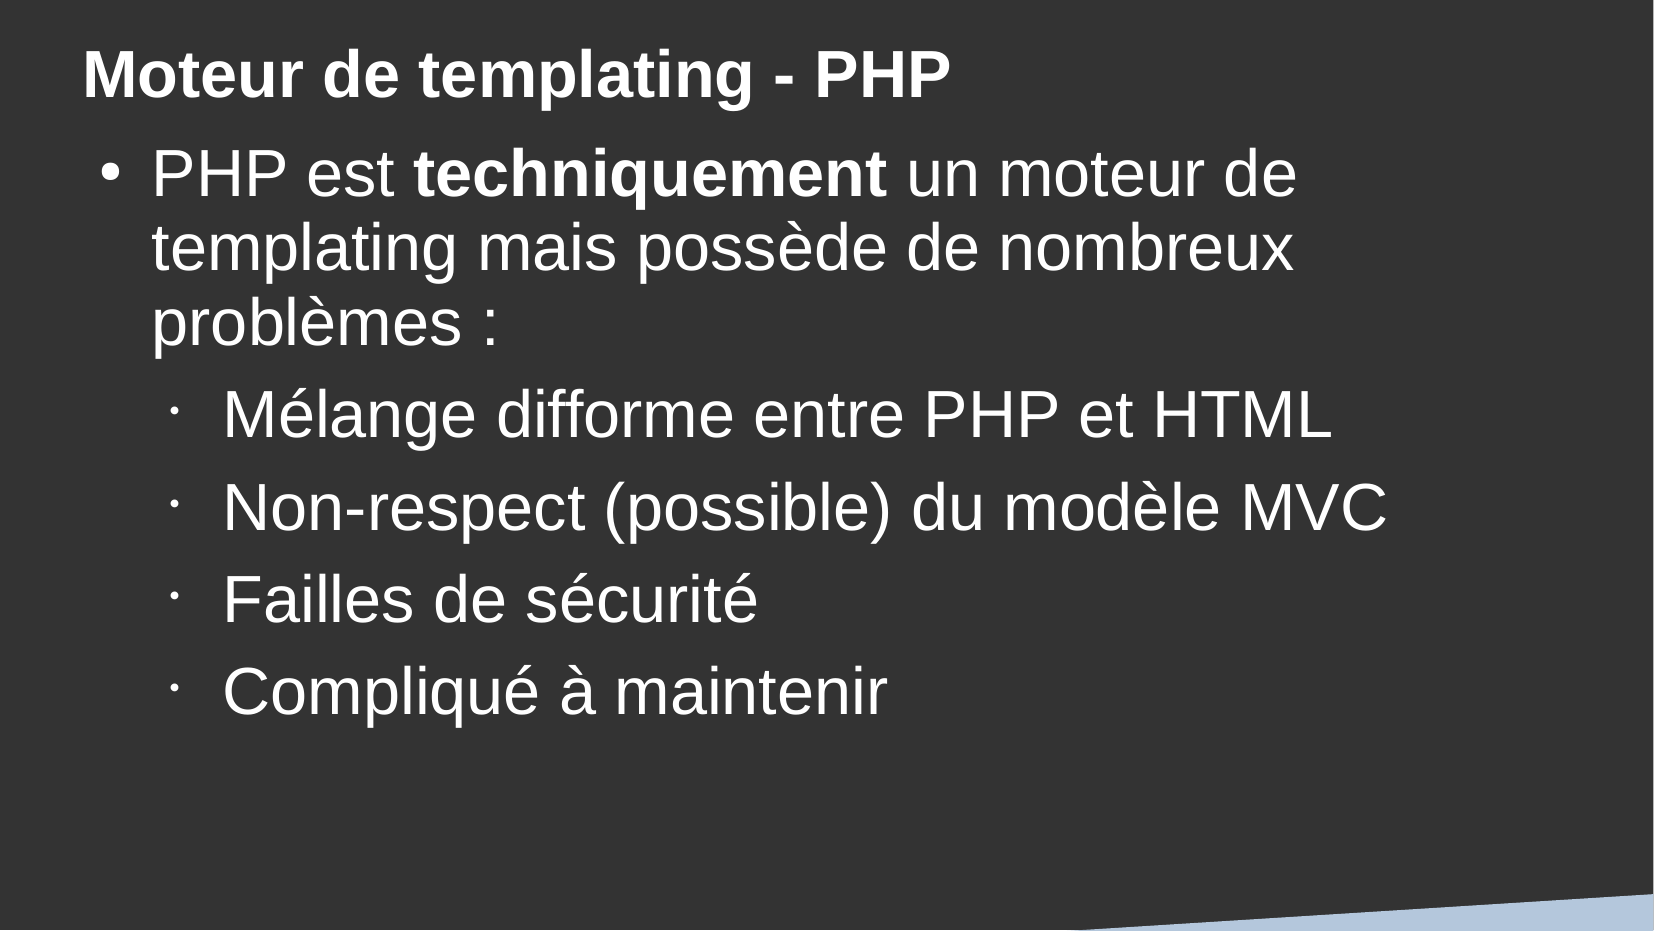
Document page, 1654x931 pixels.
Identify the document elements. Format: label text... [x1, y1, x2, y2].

list PHP est techniquement un moteur de templating mais possède de nombreux problèmes : Mélange difforme entre PHP et HTML Non-respect (possible) du modèle MVC Failles de sécurité Compliqué à maintenir [80, 135, 1620, 886]
title Moteur de templating - PHP [82, 37, 1571, 114]
text_box [1066, 894, 1654, 931]
